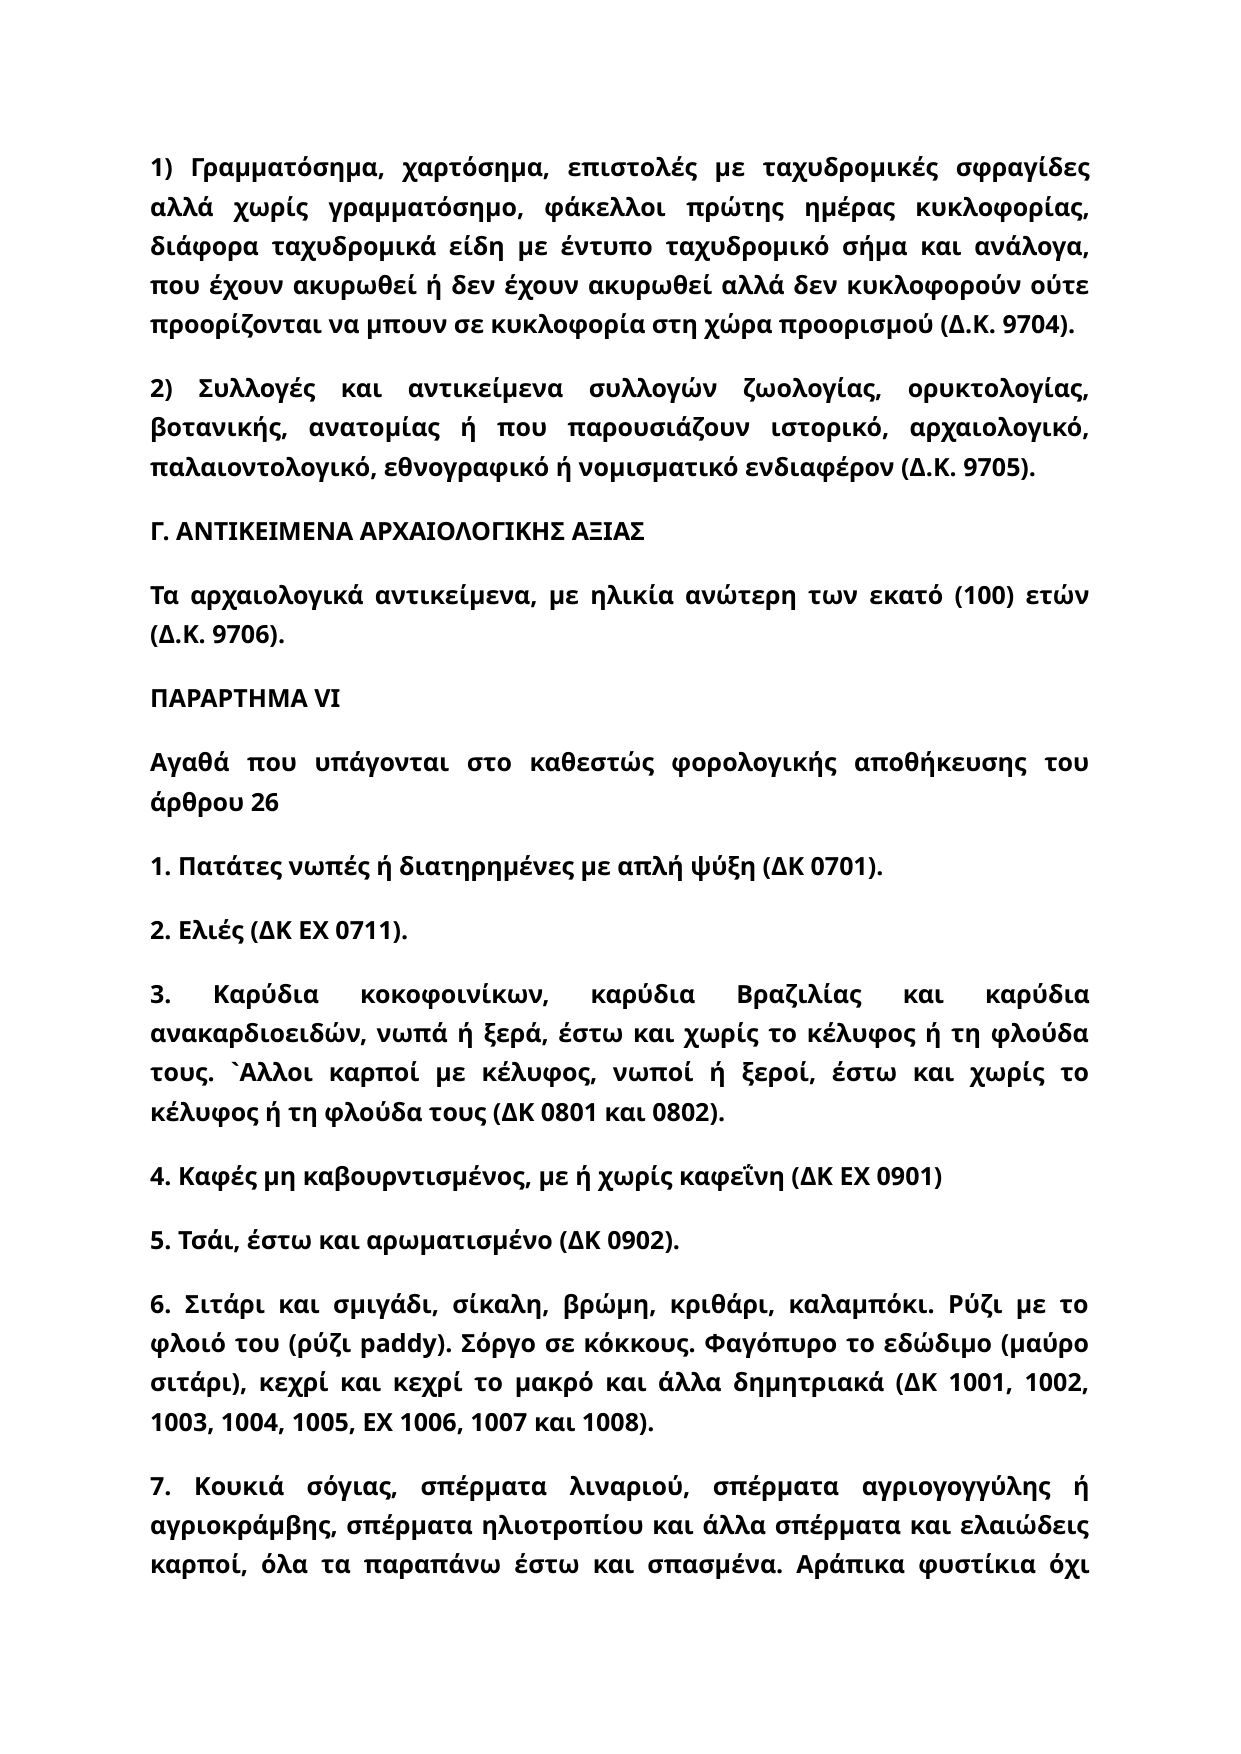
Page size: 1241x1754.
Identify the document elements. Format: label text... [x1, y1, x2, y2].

text 2. Ελιές (ΔΚ ΕΧ 0711). [150, 912, 1090, 947]
text 3. Καρύδια κοκοφοινίκων, καρύδια Βραζιλίας και καρύδια ανακαρδιοειδών, νωπά ή ξερά, έστω και χωρίς το κέλυφος ή τη φλούδα τους. `Αλλοι καρποί με κέλυφος, νωποί ή ξεροί, έστω και χωρίς το κέλυφος ή τη φλούδα τους (ΔΚ 0801 και 0802). [150, 977, 1090, 1128]
text Γ. ΑΝΤΙΚΕΙΜΕΝΑ ΑΡΧΑΙΟΛΟΓΙΚΗΣ ΑΞΙΑΣ [150, 513, 1090, 547]
text 4. Καφές μη καβουρντισμένος, με ή χωρίς καφεΐνη (ΔΚ ΕΧ 0901) [150, 1158, 1090, 1192]
text ΠΑΡΑΡΤΗΜΑ VI [150, 681, 1090, 715]
text 1) Γραμματόσημα, χαρτόσημα, επιστολές με ταχυδρομικές σφραγίδες αλλά χωρίς γραμματόσημο, φάκελλοι πρώτης ημέρας κυκλοφορίας, διάφορα ταχυδρομικά είδη με έντυπο ταχυδρομικό σήμα και ανάλογα, που έχουν ακυρωθεί ή δεν έχουν ακυρωθεί αλλά δεν κυκλοφορούν ούτε προορίζονται να μπουν σε κυκλοφορία στη χώρα προορισμού (Δ.Κ. 9704). [150, 150, 1090, 341]
text 7. Κουκιά σόγιας, σπέρματα λιναριού, σπέρματα αγριογογγύλης ή αγριοκράμβης, σπέρματα ηλιοτροπίου και άλλα σπέρματα και ελαιώδεις καρποί, όλα τα παραπάνω έστω και σπασμένα. Αράπικα φυστίκια όχι [150, 1468, 1090, 1581]
text 6. Σιτάρι και σμιγάδι, σίκαλη, βρώμη, κριθάρι, καλαμπόκι. Ρύζι με το φλοιό του (ρύζι paddy). Σόργο σε κόκκους. Φαγόπυρο το εδώδιμο (μαύρο σιτάρι), κεχρί και κεχρί το μακρό και άλλα δημητριακά (ΔΚ 1001, 1002, 1003, 1004, 1005, ΕΧ 1006, 1007 και 1008). [150, 1287, 1090, 1438]
text 5. Τσάι, έστω και αρωματισμένο (ΔΚ 0902). [150, 1222, 1090, 1257]
text Τα αρχαιολογικά αντικείμενα, με ηλικία ανώτερη των εκατό (100) ετών (Δ.Κ. 9706). [150, 577, 1090, 651]
text Αγαθά που υπάγονται στο καθεστώς φορολογικής αποθήκευσης του άρθρου 26 [150, 745, 1090, 818]
text 1. Πατάτες νωπές ή διατηρημένες με απλή ψύξη (ΔΚ 0701). [150, 848, 1090, 882]
text 2) Συλλογές και αντικείμενα συλλογών ζωολογίας, ορυκτολογίας, βοτανικής, ανατομίας ή που παρουσιάζουν ιστορικό, αρχαιολογικό, παλαιοντολογικό, εθνογραφικό ή νομισματικό ενδιαφέρον (Δ.Κ. 9705). [150, 371, 1090, 483]
